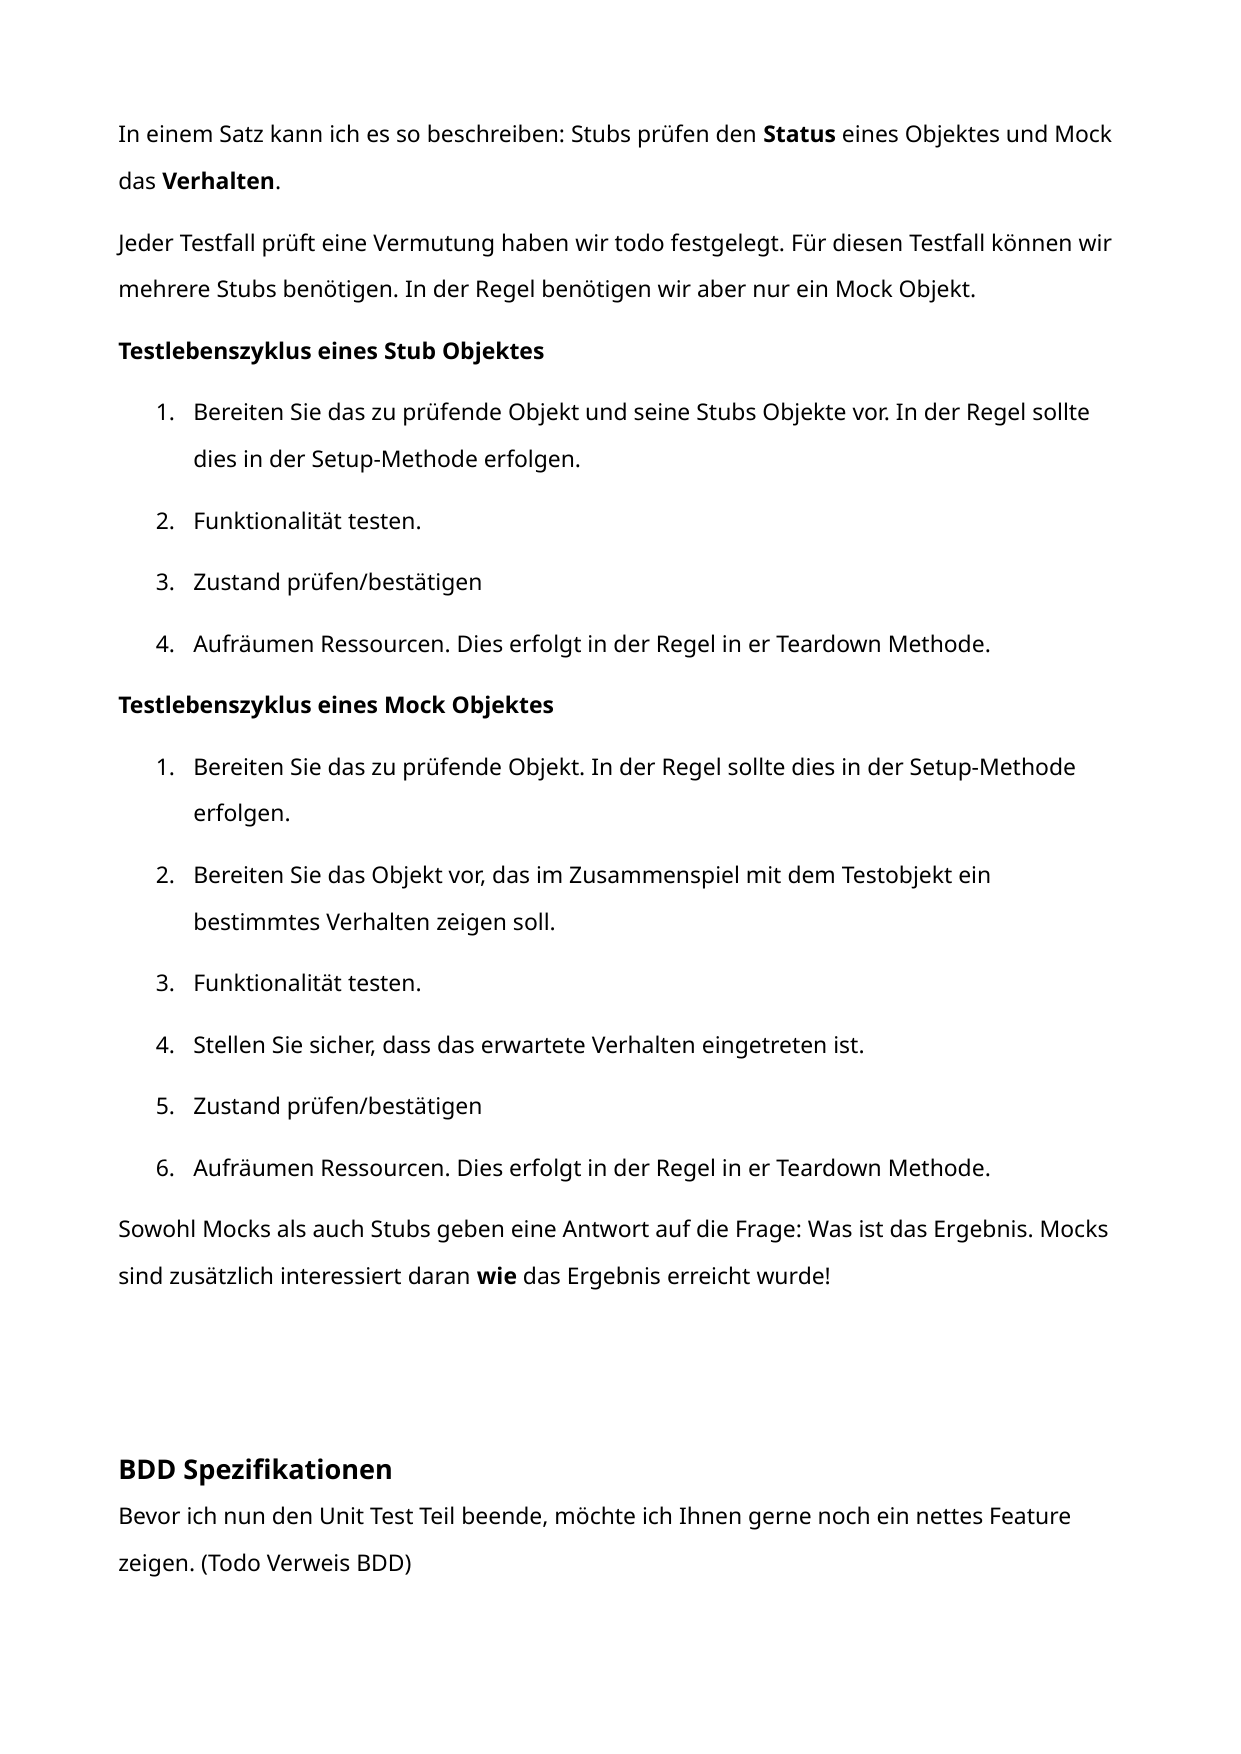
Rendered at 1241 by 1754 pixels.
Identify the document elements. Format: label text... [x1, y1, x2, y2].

list Funktionalität testen. [156, 504, 1122, 536]
text In einem Satz kann ich es so beschreiben: Stubs prüfen den Status eines Objektes und Mock das Verhalten. [118, 118, 1122, 196]
list Funktionalität testen. [156, 967, 1122, 998]
text Jeder Testfall prüft eine Vermutung haben wir todo festgelegt. Für diesen Testfall können wir mehrere Stubs benötigen. In der Regel benötigen wir aber nur ein Mock Objekt. [118, 226, 1122, 304]
list Zustand prüfen/bestätigen [156, 566, 1122, 597]
list Bereiten Sie das Objekt vor, das im Zusammenspiel mit dem Testobjekt ein bestimmtes Verhalten zeigen soll. [156, 859, 1122, 937]
text Bevor ich nun den Unit Test Teil beende, möchte ich Ihnen gerne noch ein nettes Feature zeigen. (Todo Verweis BDD) [118, 1500, 1122, 1578]
list Zustand prüfen/bestätigen [156, 1090, 1122, 1121]
text Testlebenszyklus eines Stub Objektes [118, 335, 1122, 366]
list Aufräumen Ressourcen. Dies erfolgt in der Regel in er Teardown Methode. [156, 627, 1122, 659]
list Bereiten Sie das zu prüfende Objekt und seine Stubs Objekte vor. In der Regel sollte dies in der Setup-Methode erfolgen. [156, 396, 1122, 474]
text Sowohl Mocks als auch Stubs geben eine Antwort auf die Frage: Was ist das Ergebnis. Mocks sind zusätzlich interessiert daran wie das Ergebnis erreicht wurde! [118, 1213, 1122, 1291]
text Testlebenszyklus eines Mock Objektes [118, 689, 1122, 720]
list Bereiten Sie das zu prüfende Objekt. In der Regel sollte dies in der Setup-Methode erfolgen. [156, 750, 1122, 828]
list Aufräumen Ressourcen. Dies erfolgt in der Regel in er Teardown Methode. [156, 1151, 1122, 1183]
subtitle BDD Spezifikationen [118, 1450, 1122, 1487]
list Stellen Sie sicher, dass das erwartete Verhalten eingetreten ist. [156, 1028, 1122, 1060]
